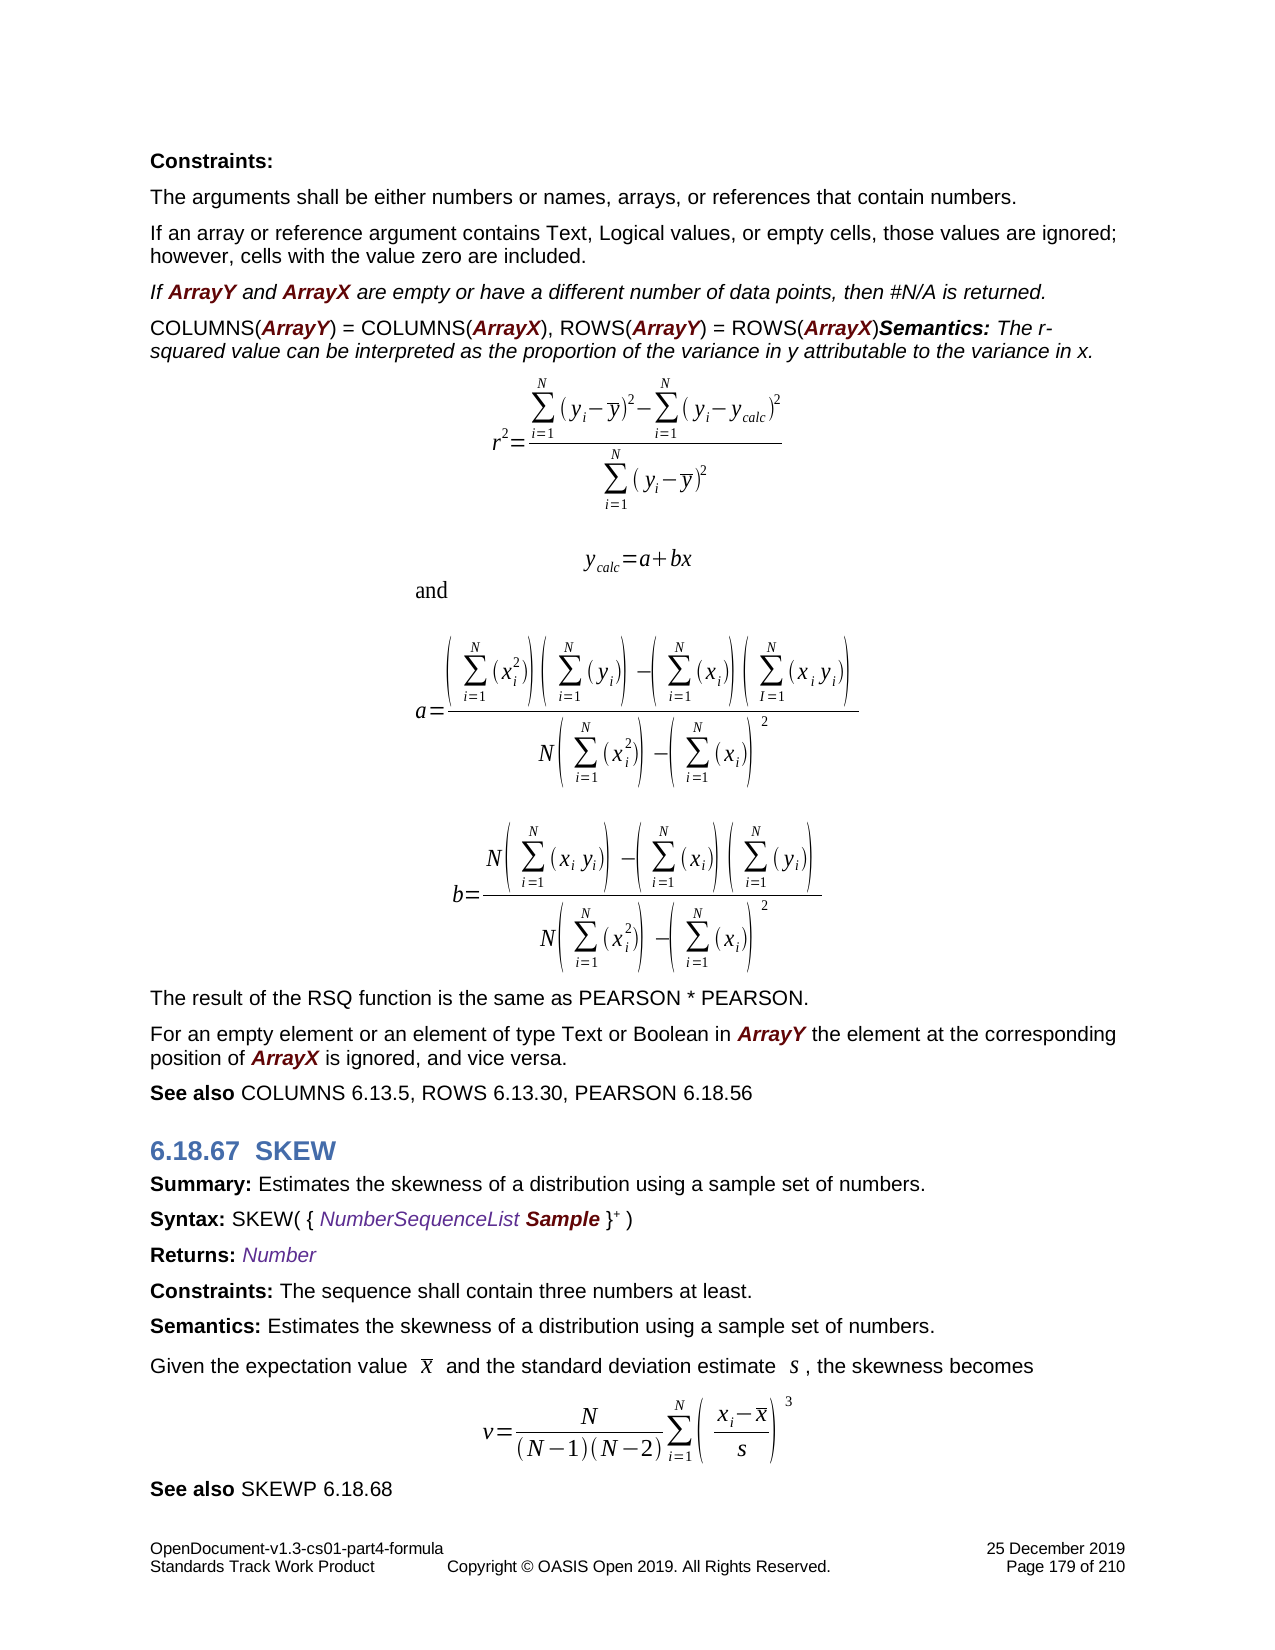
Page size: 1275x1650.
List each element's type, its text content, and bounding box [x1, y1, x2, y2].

text For an empty element or an element of type Text or Boolean in ArrayY the element at the corresponding position of ArrayX is ignored, and vice versa. [150, 1022, 1125, 1069]
text Summary: Estimates the skewness of a distribution using a sample set of numbers. [150, 1172, 1125, 1196]
text See also COLUMNS 6.13.5, ROWS 6.13.30, PEARSON 6.18.56 [150, 1082, 1125, 1105]
text Constraints: [150, 150, 1125, 173]
text COLUMNS(ArrayY) = COLUMNS(ArrayX), ROWS(ArrayY) = ROWS(ArrayX)Semantics: The r-squared value can be interpreted as the proportion of the variance in y attributable to the variance in x. [150, 316, 1125, 363]
text Given the expectation value and the standard deviation estimate , the skewness becomes [150, 1350, 1125, 1380]
text Returns: Number [150, 1243, 1125, 1267]
text See also SKEWP 6.18.68 [150, 1477, 1125, 1501]
text Semantics: Estimates the skewness of a distribution using a sample set of numbers. [150, 1315, 1125, 1338]
text The result of the RSQ function is the same as PEARSON * PEARSON. [150, 987, 1125, 1010]
text Syntax: SKEW( { NumberSequenceList Sample }+ ) [150, 1208, 1125, 1231]
text If ArrayY and ArrayX are empty or have a different number of data points, then #N/A is returned. [150, 280, 1125, 304]
text The arguments shall be either numbers or names, arrays, or references that contain numbers. [150, 186, 1125, 209]
subtitle SKEW [150, 1136, 1125, 1166]
text If an array or reference argument contains Text, Logical values, or empty cells, those values are ignored; however, cells with the value zero are included. [150, 221, 1125, 268]
text Constraints: The sequence shall contain three numbers at least. [150, 1279, 1125, 1303]
